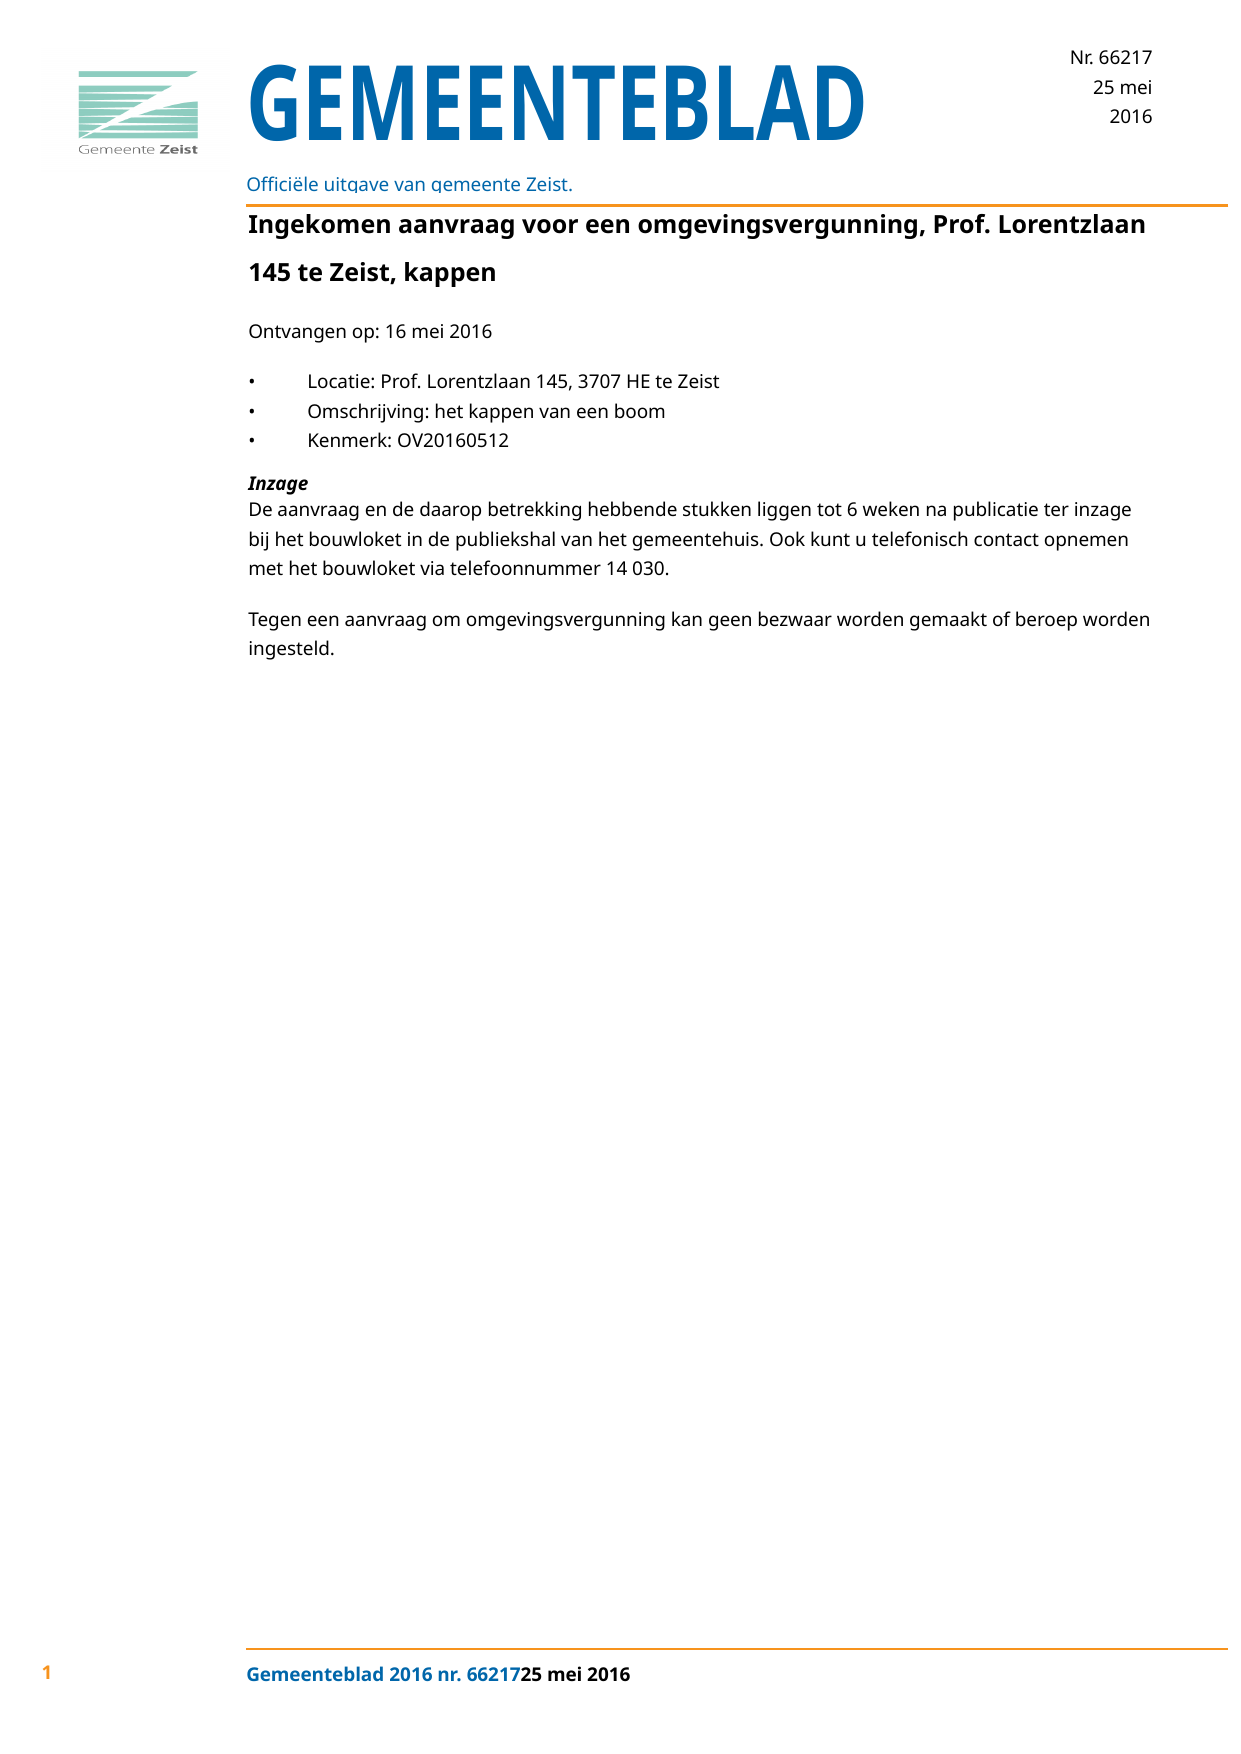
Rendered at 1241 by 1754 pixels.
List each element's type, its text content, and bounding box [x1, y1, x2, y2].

list Omschrijving: het kappen van een boom [248, 398, 1152, 424]
text Tegen een aanvraag om omgevingsvergunning kan geen bezwaar worden gemaakt of beroep worden ingesteld. [248, 606, 1152, 661]
text Ingekomen aanvraag voor een omgevingsvergunning, Prof. Lorentzlaan 145 te Zeist, kappen [248, 207, 1152, 288]
list Locatie: Prof. Lorentzlaan 145, 3707 HE te Zeist [248, 368, 1152, 394]
list Kenmerk: OV20160512 [248, 427, 1152, 453]
text Inzage [248, 471, 1152, 496]
text De aanvraag en de daarop betrekking hebbende stukken liggen tot 6 weken na publicatie ter inzage bij het bouwloket in de publiekshal van het gemeentehuis. Ook kunt u telefonisch contact opnemen met het bouwloket via telefoonnummer 14 030. [248, 496, 1152, 581]
text Ontvangen op: 16 mei 2016 [248, 318, 1152, 344]
picture [41, 47, 231, 172]
